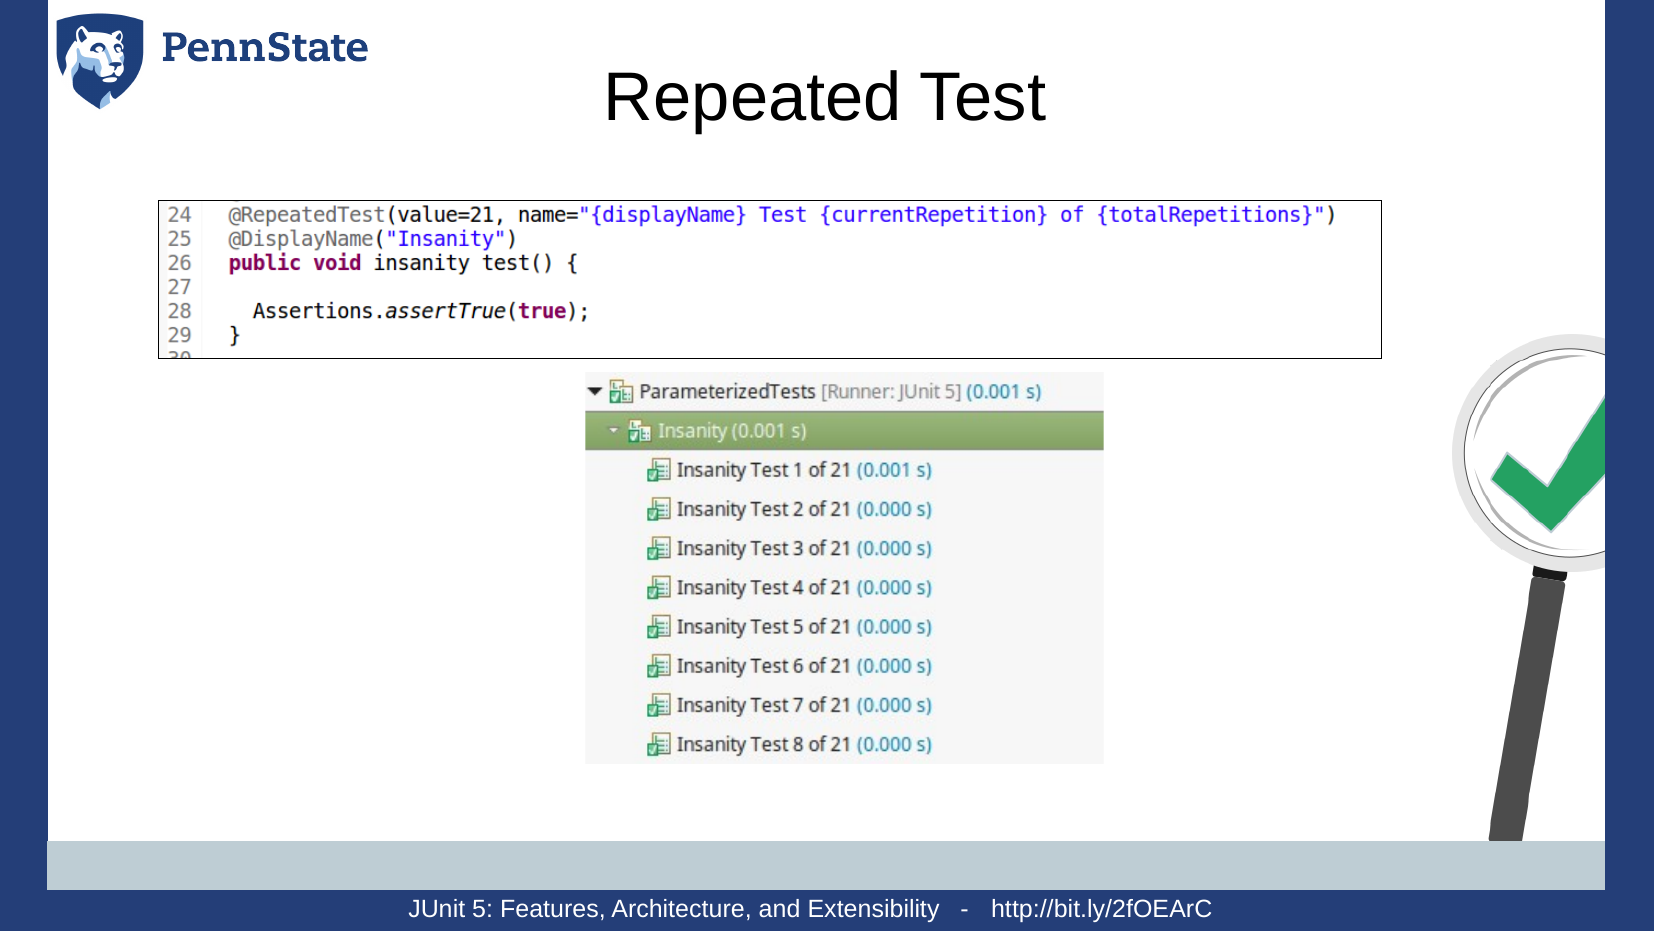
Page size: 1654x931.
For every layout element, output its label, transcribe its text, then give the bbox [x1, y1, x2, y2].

picture [585, 372, 1104, 764]
picture [158, 200, 1382, 359]
title Repeated Test [60, 19, 1591, 175]
picture [48, 0, 411, 152]
picture [1452, 334, 1605, 841]
